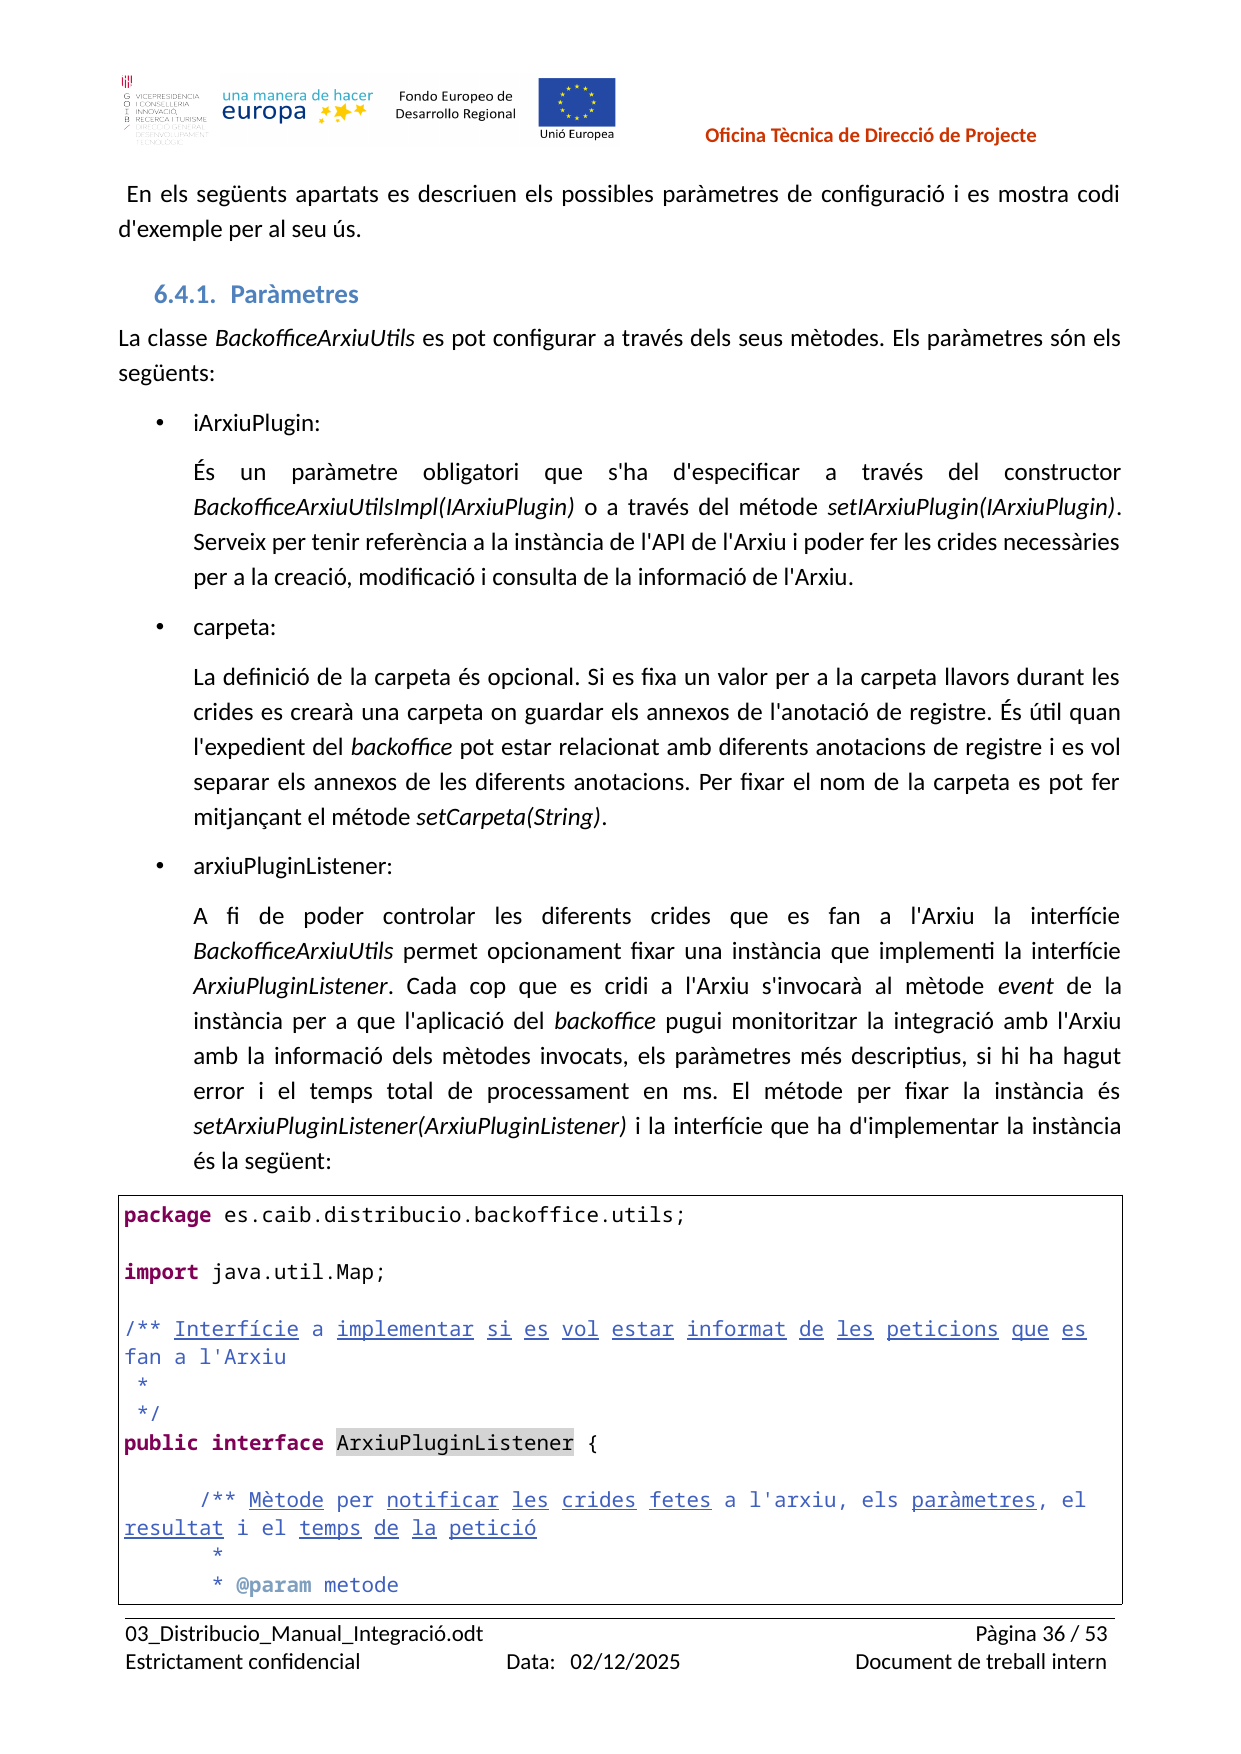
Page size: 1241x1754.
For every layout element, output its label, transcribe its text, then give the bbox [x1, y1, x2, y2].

list La definició de la carpeta és opcional. Si es fixa un valor per a la carpeta llavors durant les crides es crearà una carpeta on guardar els annexos de l'anotació de registre. És útil quan l'expedient del backoffice pot estar relacionat amb diferents anotacions de registre i es vol separar els annexos de les diferents anotacions. Per fixar el nom de la carpeta es pot fer mitjançant el métode setCarpeta(String). [156, 661, 1122, 831]
table_header package es.caib.distribucio.backoffice.utils; import java.util.Map; /** Interfície a implementar si es vol estar informat de les peticions que es fan a l'Arxiu * */ public interface ArxiuPluginListener { /** Mètode per notificar les crides fetes a l'arxiu, els paràmetres, el resultat i el temps de la petició * * @param metode [119, 1196, 1122, 1604]
list És un paràmetre obligatori que s'ha d'especificar a través del constructor BackofficeArxiuUtilsImpl(IArxiuPlugin) o a través del métode setIArxiuPlugin(IArxiuPlugin). Serveix per tenir referència a la instància de l'API de l'Arxiu i poder fer les crides necessàries per a la creació, modificació i consulta de la informació de l'Arxiu. [156, 457, 1122, 592]
text La classe BackofficeArxiuUtils es pot configurar a través dels seus mètodes. Els paràmetres són els següents: [118, 322, 1122, 388]
list arxiuPluginListener: [156, 850, 1122, 881]
list carpeta: [156, 611, 1122, 642]
list iArxiuPlugin: [156, 407, 1122, 437]
list A fi de poder controlar les diferents crides que es fan a l'Arxiu la interfície BackofficeArxiuUtils permet opcionament fixar una instància que implementi la interfície ArxiuPluginListener. Cada cop que es cridi a l'Arxiu s'invocarà al mètode event de la instància per a que l'aplicació del backoffice pugui monitoritzar la integració amb l'Arxiu amb la informació dels mètodes invocats, els paràmetres més descriptius, si hi ha hagut error i el temps total de processament en ms. El métode per fixar la instància és setArxiuPluginListener(ArxiuPluginListener) i la interfície que ha d'implementar la instància és la següent: [156, 900, 1122, 1175]
picture [118, 73, 213, 147]
picture [219, 73, 621, 147]
text En els següents apartats es descriuen els possibles paràmetres de configuració i es mostra codi d'exemple per al seu ús. [118, 178, 1122, 243]
subtitle Paràmetres [153, 277, 1122, 310]
